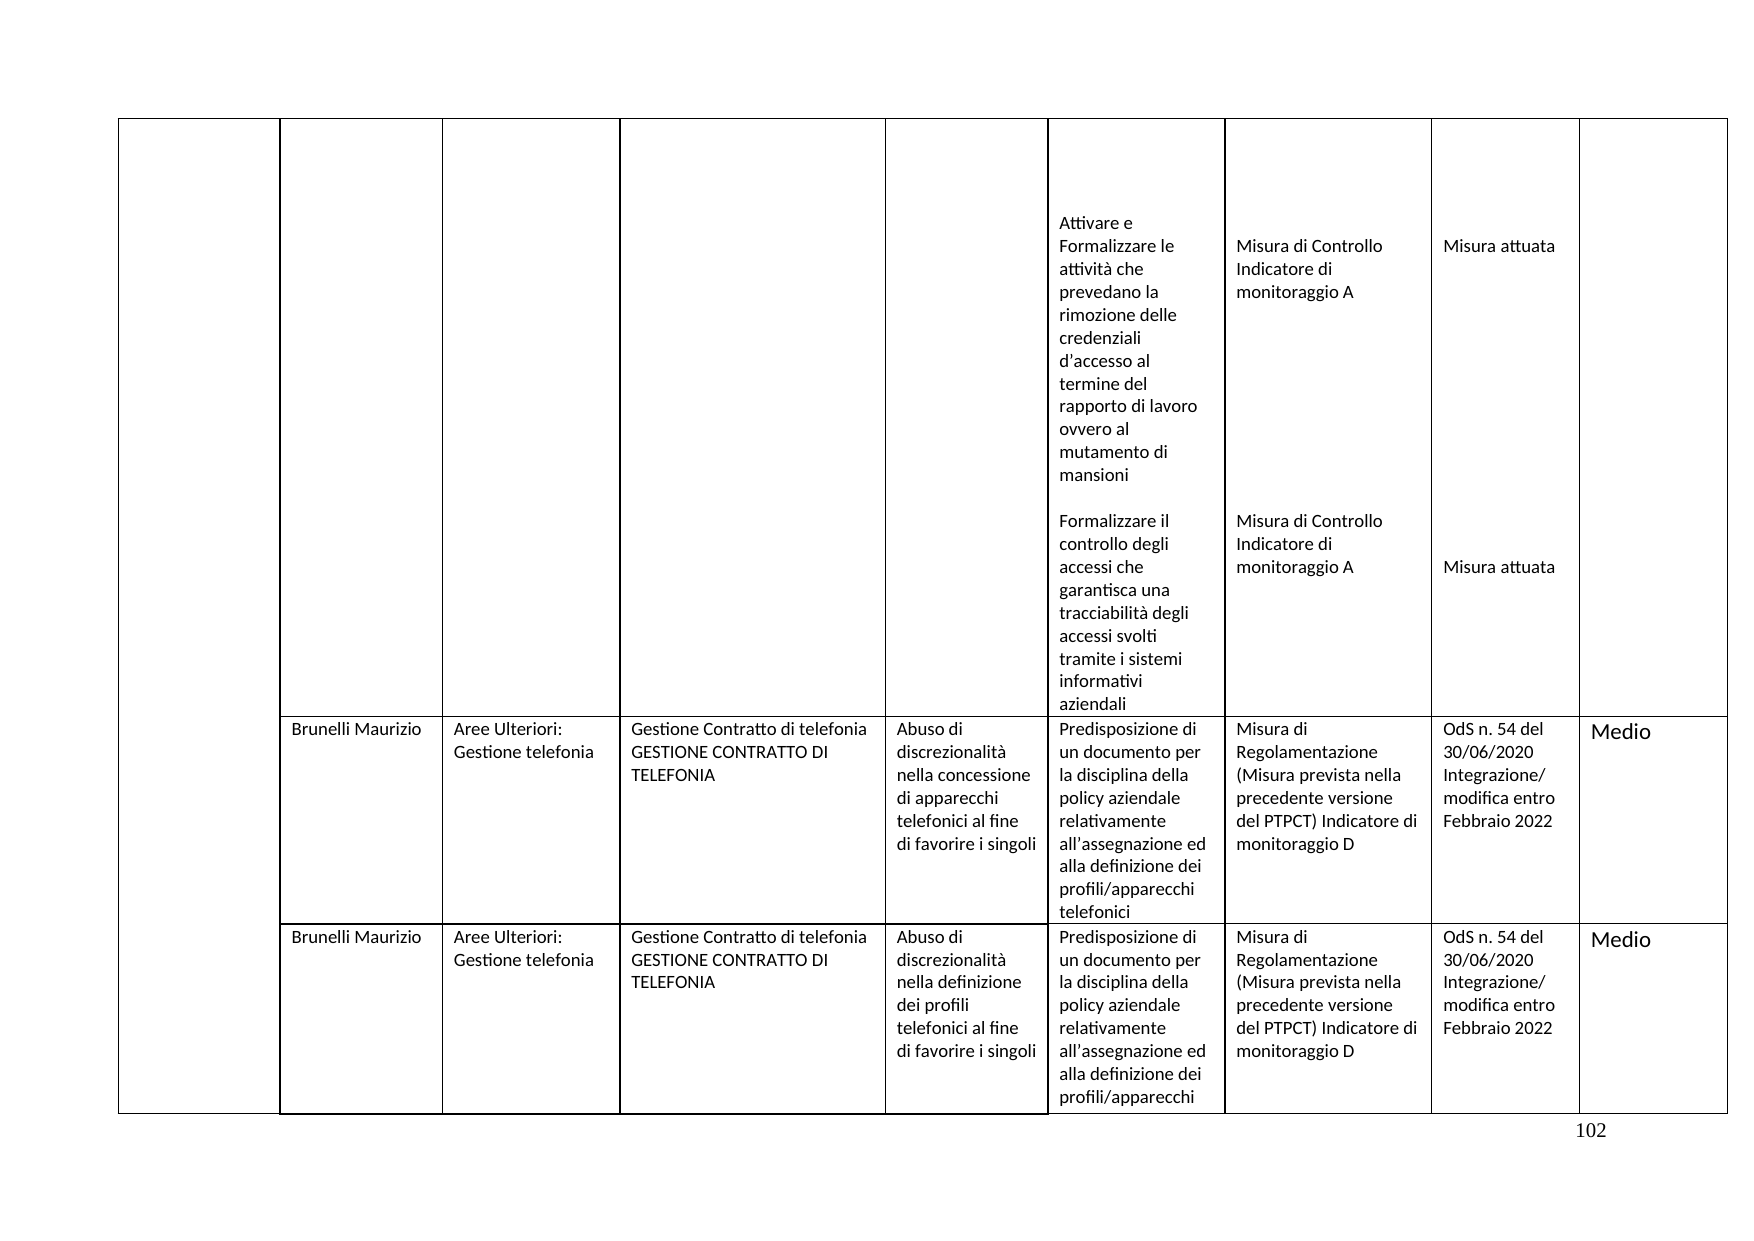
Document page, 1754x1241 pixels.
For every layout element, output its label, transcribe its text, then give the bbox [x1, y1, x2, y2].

table_cell Medio [1580, 924, 1727, 1113]
table_cell Abuso di discrezionalità nella definizione dei profili telefonici al fine di favorire i singoli [886, 925, 1047, 1113]
table_cell Misura di Controllo Indicatore di monitoraggio A Misura di Controllo Indicatore di monitoraggio A [1226, 119, 1431, 716]
table_cell Misura di Regolamentazione (Misura prevista nella precedente versione del PTPCT) Indicatore di monitoraggio D [1226, 924, 1431, 1113]
table_cell Misura di Regolamentazione (Misura prevista nella precedente versione del PTPCT) Indicatore di monitoraggio D [1226, 717, 1431, 923]
table_cell [1580, 119, 1727, 716]
table_cell Brunelli Maurizio [281, 717, 442, 923]
table_cell Predisposizione di un documento per la disciplina della policy aziendale relativamente all’assegnazione ed alla definizione dei profili/apparecchi [1049, 924, 1224, 1113]
table_cell [281, 119, 442, 716]
table_cell Aree Ulteriori: Gestione telefonia [443, 925, 619, 1113]
table_cell [119, 119, 279, 1113]
table_cell OdS n. 54 del 30/06/2020 Integrazione/modifica entro Febbraio 2022 [1432, 924, 1579, 1113]
table_cell Medio [1580, 717, 1727, 923]
table_cell Abuso di discrezionalità nella concessione di apparecchi telefonici al fine di favorire i singoli [886, 717, 1047, 923]
table_cell [886, 119, 1047, 716]
table_cell [443, 119, 619, 716]
table_cell Aree Ulteriori: Gestione telefonia [443, 717, 619, 923]
table_cell Gestione Contratto di telefonia GESTIONE CONTRATTO DI TELEFONIA [621, 717, 885, 923]
table_cell OdS n. 54 del 30/06/2020 Integrazione/modifica entro Febbraio 2022 [1432, 717, 1579, 923]
table_cell [621, 119, 885, 716]
table_cell Gestione Contratto di telefonia GESTIONE CONTRATTO DI TELEFONIA [621, 925, 885, 1113]
table_cell Attivare e Formalizzare le attività che prevedano la rimozione delle credenziali d’accesso al termine del rapporto di lavoro ovvero al mutamento di mansioni Formalizzare il controllo degli accessi che garantisca una tracciabilità degli accessi svolti tramite i sistemi informativi aziendali [1049, 119, 1224, 716]
table_cell Brunelli Maurizio [281, 925, 442, 1113]
table_cell Predisposizione di un documento per la disciplina della policy aziendale relativamente all’assegnazione ed alla definizione dei profili/apparecchi telefonici [1049, 717, 1224, 923]
table_cell Misura attuata Misura attuata [1432, 119, 1579, 716]
